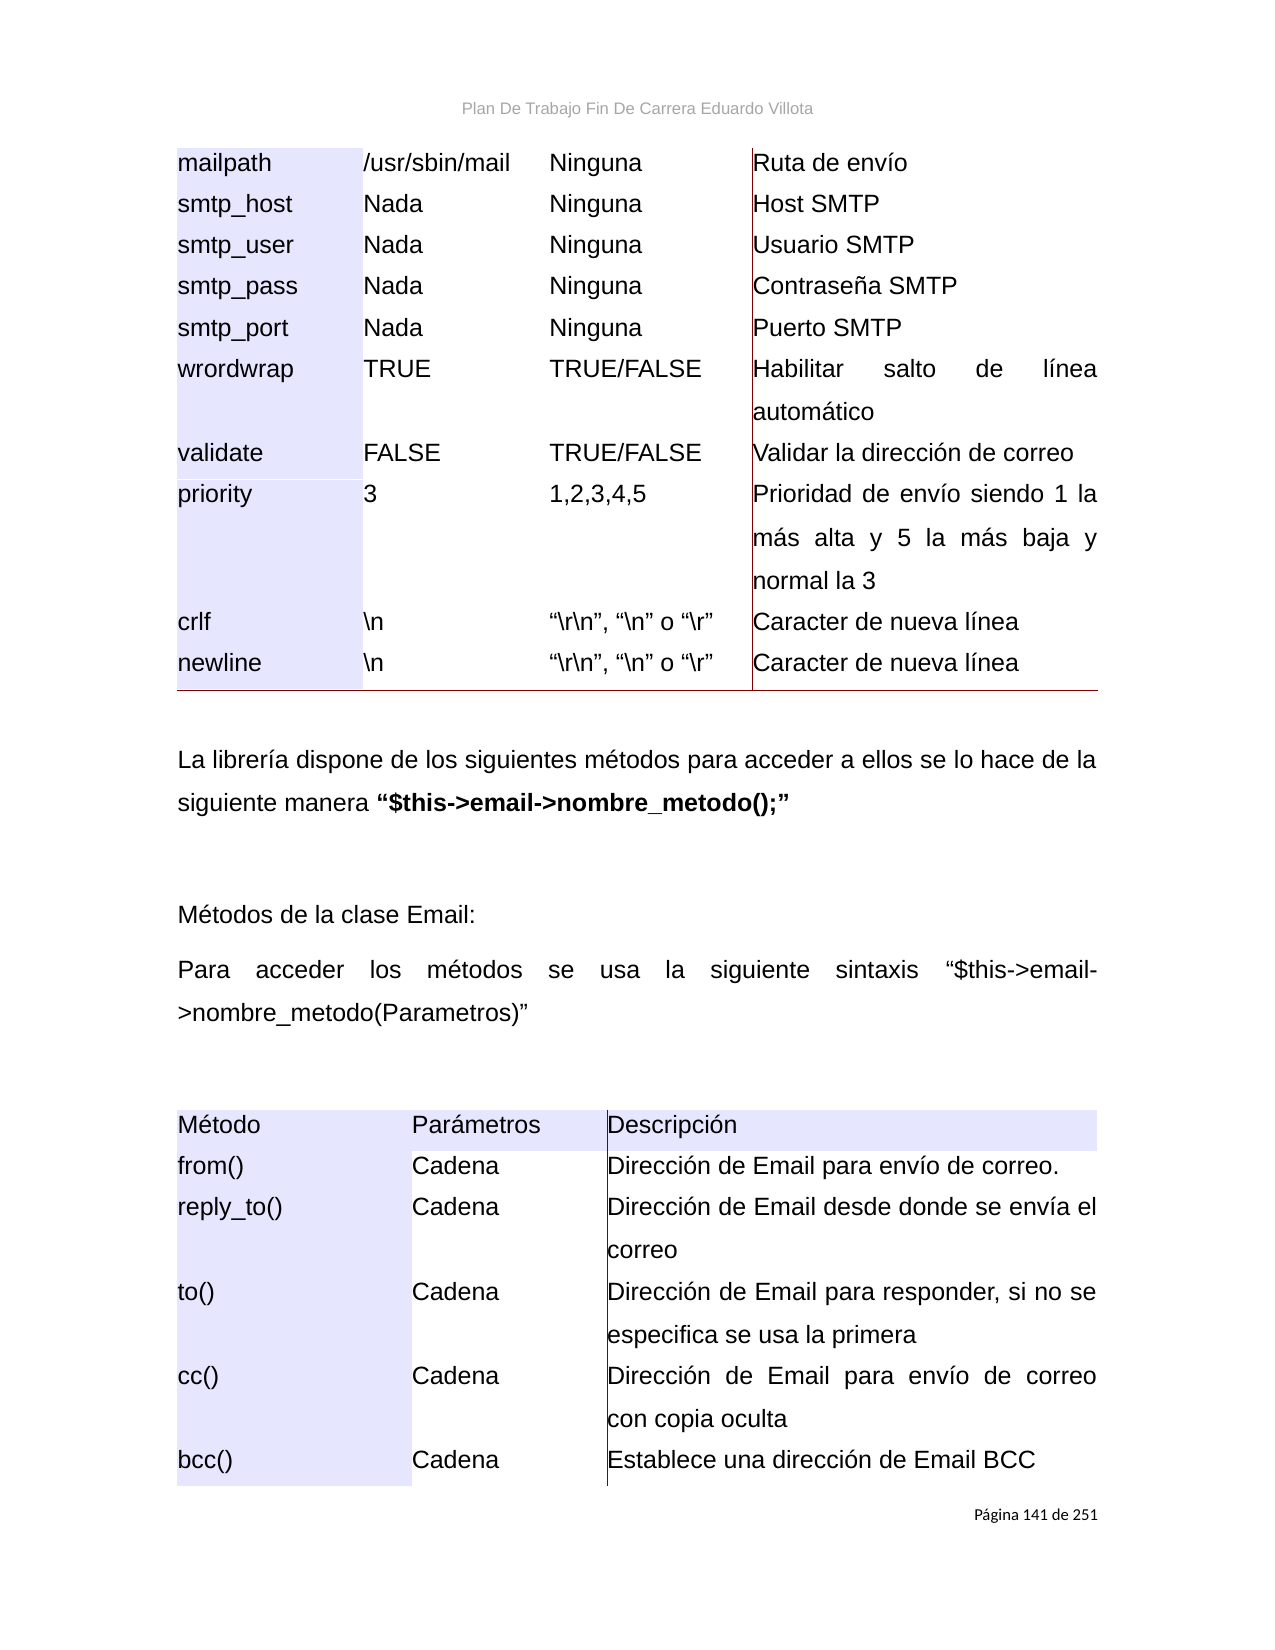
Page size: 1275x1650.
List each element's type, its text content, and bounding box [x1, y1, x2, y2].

table_cell Nada [363, 230, 549, 271]
table_cell smtp_port [177, 313, 363, 354]
table_cell Ruta de envío [753, 148, 1097, 189]
table_cell /usr/sbin/mail [363, 148, 549, 189]
table_cell from() [177, 1151, 412, 1192]
table_cell TRUE/FALSE [549, 438, 752, 479]
table_cell newline [177, 648, 363, 689]
table_cell Cadena [412, 1361, 607, 1445]
table_cell Ninguna [549, 271, 752, 313]
table_cell TRUE/FALSE [549, 354, 752, 438]
table_cell Habilitar salto de línea automático [753, 354, 1097, 438]
table_cell “\r\n”, “\n” o “\r” [549, 607, 752, 648]
table_cell FALSE [363, 438, 549, 479]
table_cell Prioridad de envío siendo 1 la más alta y 5 la más baja y normal la 3 [753, 480, 1097, 607]
table_cell Ninguna [549, 313, 752, 354]
table_cell wrordwrap [177, 354, 363, 438]
table_cell validate [177, 438, 363, 479]
table_cell Establece una dirección de Email BCC [608, 1445, 1097, 1486]
table_cell Cadena [412, 1151, 607, 1192]
table_cell \n [363, 607, 549, 648]
table_cell Caracter de nueva línea [753, 648, 1097, 689]
table_cell smtp_host [177, 189, 363, 230]
table_header Descripción [608, 1110, 1097, 1151]
table_cell Validar la dirección de correo [753, 438, 1097, 479]
table_cell Cadena [412, 1276, 607, 1361]
table_cell Ninguna [549, 148, 752, 189]
table_cell Dirección de Email para envío de correo con copia oculta [608, 1361, 1097, 1445]
table_cell bcc() [177, 1445, 412, 1486]
table_header Método [177, 1110, 412, 1151]
table_cell 3 [363, 480, 549, 607]
text Métodos de la clase Email: [177, 899, 1098, 928]
text La librería dispone de los siguientes métodos para acceder a ellos se lo hace de la siguiente manera “$this->email->nombre_metodo();” [177, 745, 1098, 817]
table_cell to() [177, 1276, 412, 1361]
table_cell Nada [363, 313, 549, 354]
table_cell Host SMTP [753, 189, 1097, 230]
table_cell reply_to() [177, 1192, 412, 1276]
table_cell priority [177, 480, 363, 607]
table_cell cc() [177, 1361, 412, 1445]
text Para acceder los métodos se usa la siguiente sintaxis “$this->email->nombre_metodo(Parametros)” [177, 955, 1098, 1027]
table_cell 1,2,3,4,5 [549, 480, 752, 607]
table_cell Ninguna [549, 189, 752, 230]
table_cell Caracter de nueva línea [753, 607, 1097, 648]
table_cell Usuario SMTP [753, 230, 1097, 271]
table_cell smtp_user [177, 230, 363, 271]
table_cell Dirección de Email desde donde se envía el correo [608, 1192, 1097, 1276]
table_cell Nada [363, 189, 549, 230]
table_cell smtp_pass [177, 271, 363, 313]
table_cell Dirección de Email para responder, si no se especifica se usa la primera [608, 1276, 1097, 1361]
table_cell \n [363, 648, 549, 689]
table_cell Nada [363, 271, 549, 313]
table_cell Cadena [412, 1445, 607, 1486]
table_cell Dirección de Email para envío de correo. [608, 1151, 1097, 1192]
table_cell “\r\n”, “\n” o “\r” [549, 648, 752, 689]
table_cell Ninguna [549, 230, 752, 271]
table_header Parámetros [412, 1110, 607, 1151]
table_cell mailpath [177, 148, 363, 189]
table_cell Cadena [412, 1192, 607, 1276]
table_cell Contraseña SMTP [753, 271, 1097, 313]
table_cell Puerto SMTP [753, 313, 1097, 354]
table_cell TRUE [363, 354, 549, 438]
table_cell crlf [177, 607, 363, 648]
